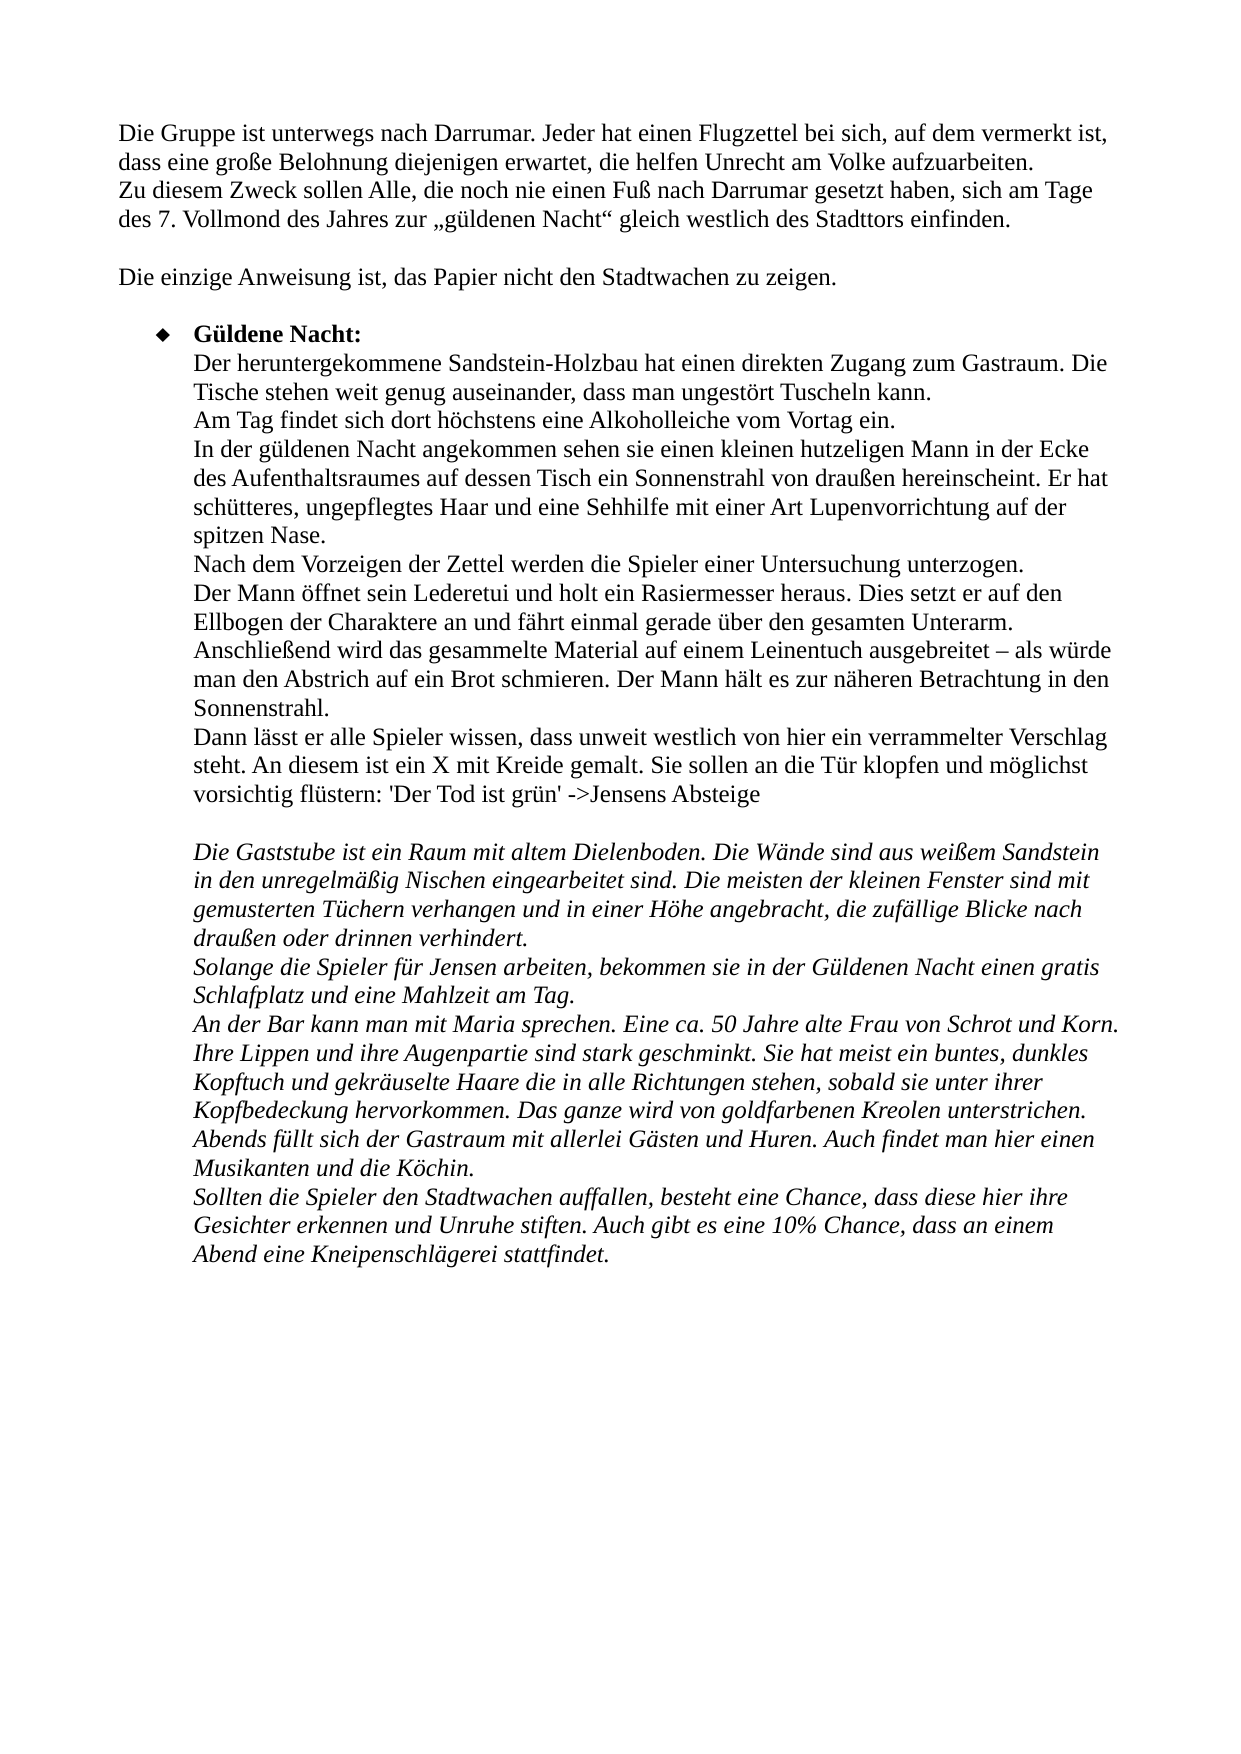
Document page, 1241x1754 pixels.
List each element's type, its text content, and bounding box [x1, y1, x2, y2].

text Zu diesem Zweck sollen Alle, die noch nie einen Fuß nach Darrumar gesetzt haben, sich am Tage des 7. Vollmond des Jahres zur „güldenen Nacht“ gleich westlich des Stadttors einfinden. [118, 176, 1122, 233]
text Die einzige Anweisung ist, das Papier nicht den Stadtwachen zu zeigen. [118, 262, 1122, 291]
list Güldene Nacht: Der heruntergekommene Sandstein-Holzbau hat einen direkten Zugang zum Gastraum. Die Tische stehen weit genug auseinander, dass man ungestört Tuscheln kann. Am Tag findet sich dort höchstens eine Alkoholleiche vom Vortag ein. In der güldenen Nacht angekommen sehen sie einen kleinen hutzeligen Mann in der Ecke des Aufenthaltsraumes auf dessen Tisch ein Sonnenstrahl von draußen hereinscheint. Er hat schütteres, ungepflegtes Haar und eine Sehhilfe mit einer Art Lupenvorrichtung auf der spitzen Nase. Nach dem Vorzeigen der Zettel werden die Spieler einer Untersuchung unterzogen. Der Mann öffnet sein Lederetui und holt ein Rasiermesser heraus. Dies setzt er auf den Ellbogen der Charaktere an und fährt einmal gerade über den gesamten Unterarm. Anschließend wird das gesammelte Material auf einem Leinentuch ausgebreitet – als würde man den Abstrich auf ein Brot schmieren. Der Mann hält es zur näheren Betrachtung in den Sonnenstrahl. Dann lässt er alle Spieler wissen, dass unweit westlich von hier ein verrammelter Verschlag steht. An diesem ist ein X mit Kreide gemalt. Sie sollen an die Tür klopfen und möglichst vorsichtig flüstern: 'Der Tod ist grün' ->Jensens Absteige Die Gaststube ist ein Raum mit altem Dielenboden. Die Wände sind aus weißem Sandstein in den unregelmäßig Nischen eingearbeitet sind. Die meisten der kleinen Fenster sind mit gemusterten Tüchern verhangen und in einer Höhe angebracht, die zufällige Blicke nach draußen oder drinnen verhindert. Solange die Spieler für Jensen arbeiten, bekommen sie in der Güldenen Nacht einen gratis Schlafplatz und eine Mahlzeit am Tag. An der Bar kann man mit Maria sprechen. Eine ca. 50 Jahre alte Frau von Schrot und Korn. Ihre Lippen und ihre Augenpartie sind stark geschminkt. Sie hat meist ein buntes, dunkles Kopftuch und gekräuselte Haare die in alle Richtungen stehen, sobald sie unter ihrer Kopfbedeckung hervorkommen. Das ganze wird von goldfarbenen Kreolen unterstrichen. Abends füllt sich der Gastraum mit allerlei Gästen und Huren. Auch findet man hier einen Musikanten und die Köchin. Sollten die Spieler den Stadtwachen auffallen, besteht eine Chance, dass diese hier ihre Gesichter erkennen und Unruhe stiften. Auch gibt es eine 10% Chance, dass an einem Abend eine Kneipenschlägerei stattfindet. [156, 319, 1122, 1268]
text Die Gruppe ist unterwegs nach Darrumar. Jeder hat einen Flugzettel bei sich, auf dem vermerkt ist, dass eine große Belohnung diejenigen erwartet, die helfen Unrecht am Volke aufzuarbeiten. [118, 118, 1122, 176]
